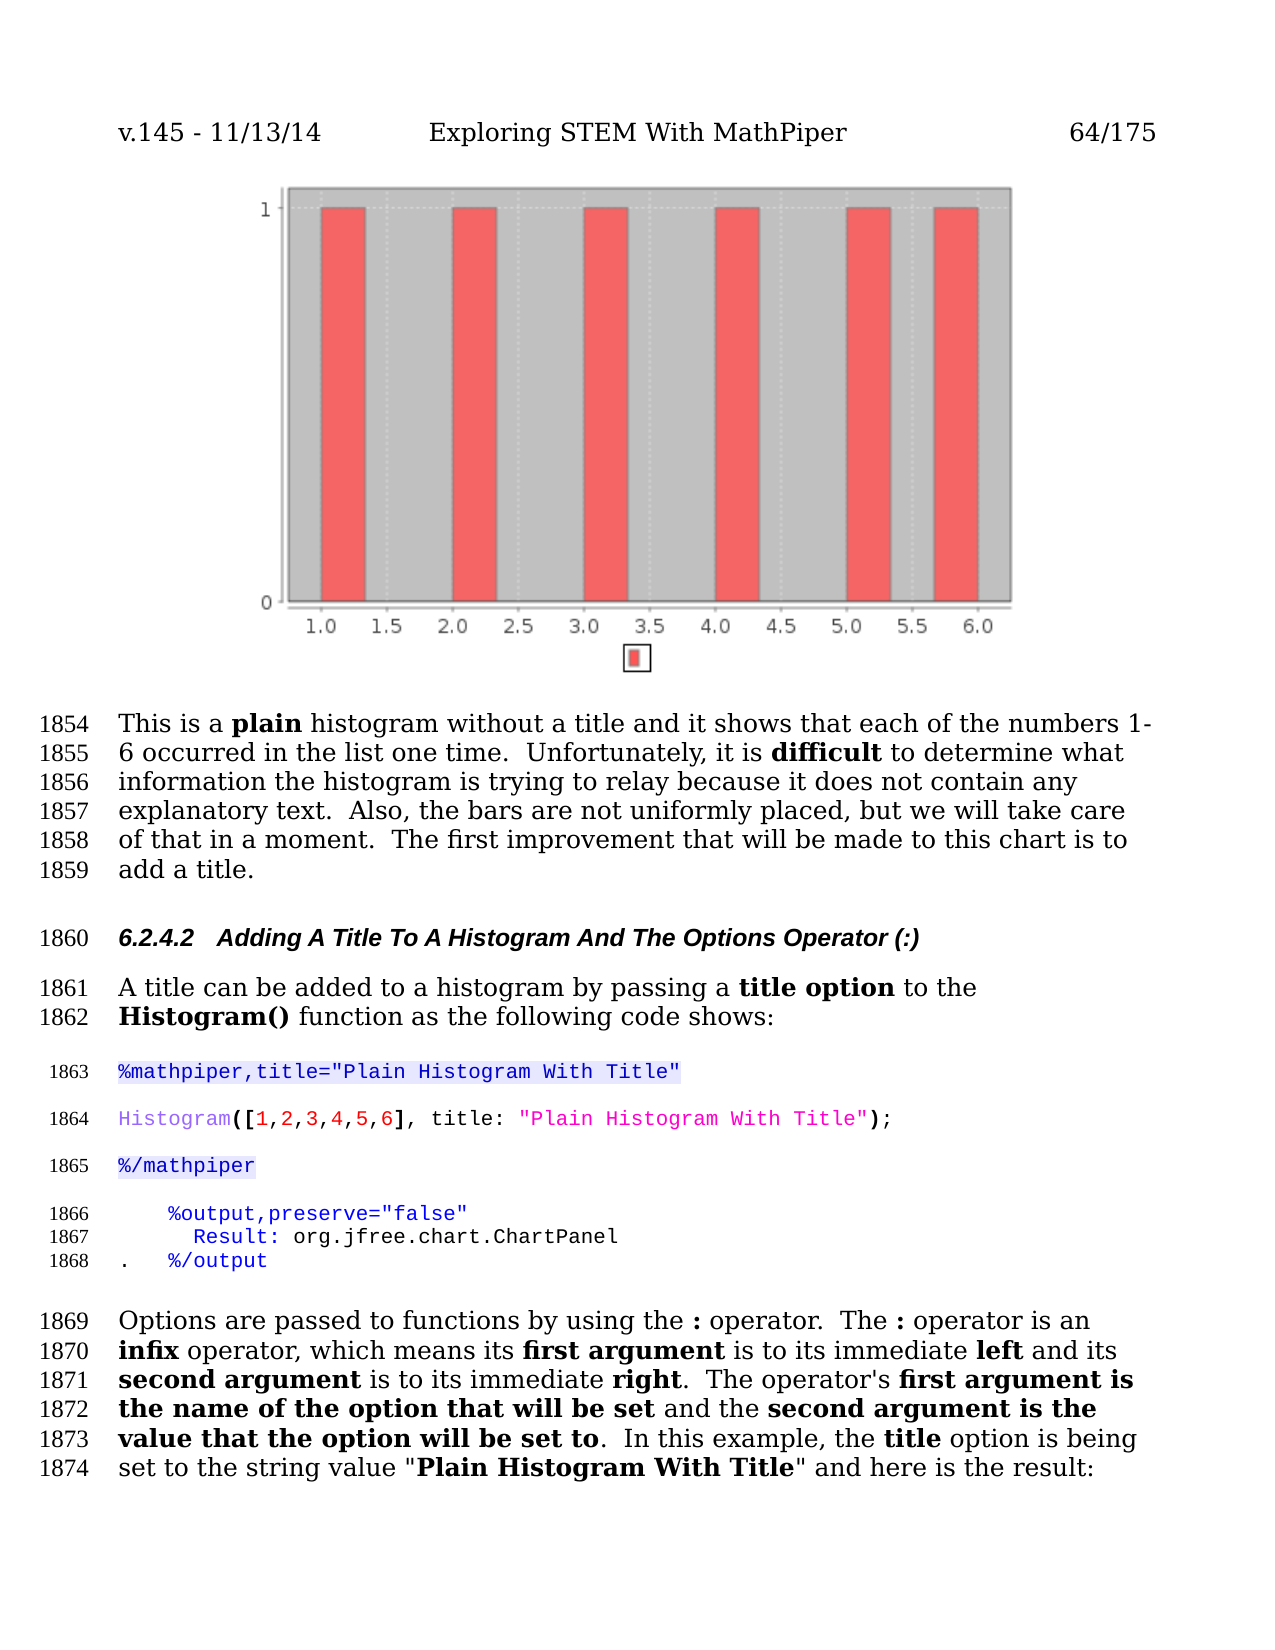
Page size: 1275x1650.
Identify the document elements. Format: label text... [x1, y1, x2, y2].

text A title can be added to a histogram by passing a title option to the Histogram() function as the following code shows: [118, 972, 1157, 1031]
text . %/output [118, 1250, 1157, 1274]
text Result: org.jfree.chart.ChartPanel [118, 1226, 1157, 1250]
picture [245, 176, 1030, 674]
text This is a plain histogram without a title and it shows that each of the numbers 1-6 occurred in the list one time. Unfortunately, it is difficult to determine what information the histogram is trying to relay because it does not contain any explanatory text. Also, the bars are not uniformly placed, but we will take care of that in a moment. The first improvement that will be made to this chart is to add a title. [118, 708, 1157, 884]
text %/mathpiper [118, 1156, 1157, 1179]
text %output,preserve="false" [118, 1203, 1157, 1226]
subtitle Adding A Title To A Histogram And The Options Operator (:) [118, 923, 1157, 952]
text %mathpiper,title="Plain Histogram With Title" [118, 1061, 1157, 1084]
text Histogram([1,2,3,4,5,6], title: "Plain Histogram With Title"); [118, 1108, 1157, 1132]
text Options are passed to functions by using the : operator. The : operator is an infix operator, which means its first argument is to its immediate left and its second argument is to its immediate right. The operator's first argument is the name of the option that will be set and the second argument is the value that the option will be set to. In this example, the title option is being set to the string value "Plain Histogram With Title" and here is the result: [118, 1306, 1157, 1483]
